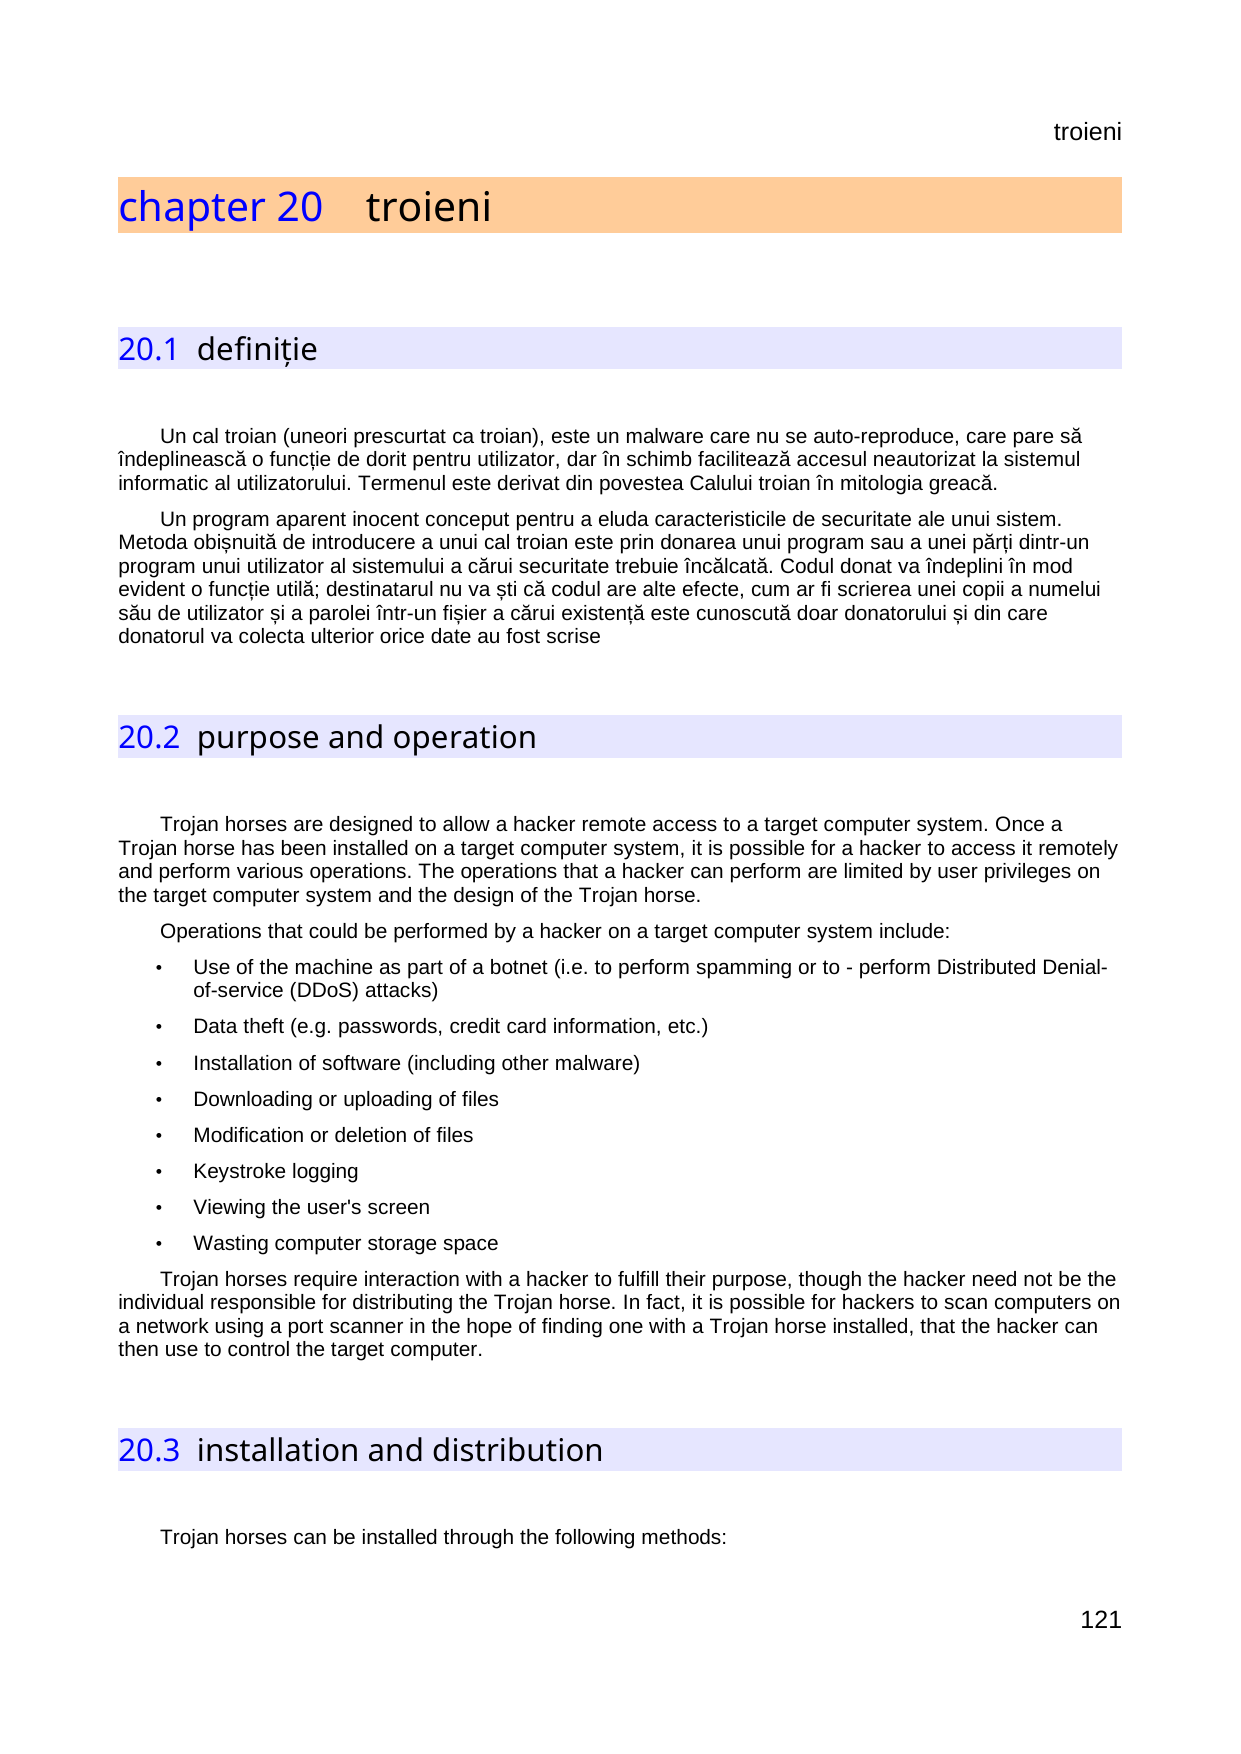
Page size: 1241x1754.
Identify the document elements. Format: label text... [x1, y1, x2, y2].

text Un program aparent inocent conceput pentru a eluda caracteristicile de securitate ale unui sistem. Metoda obișnuită de introducere a unui cal troian este prin donarea unui program sau a unei părți dintr-un program unui utilizator al sistemului a cărui securitate trebuie încălcată. Codul donat va îndeplini în mod evident o funcție utilă; destinatarul nu va ști că codul are alte efecte, cum ar fi scrierea unei copii a numelui său de utilizator și a parolei într-un fișier a cărui existență este cunoscută doar donatorului și din care donatorul va colecta ulterior orice date au fost scrise [118, 507, 1122, 648]
list Installation of software (including other malware) [156, 1051, 1122, 1074]
text Trojan horses can be installed through the following methods: [118, 1526, 1122, 1549]
list Modification or deletion of files [156, 1123, 1122, 1147]
list Use of the machine as part of a botnet (i.e. to perform spamming or to - perform Distributed Denial-of-service (DDoS) attacks) [156, 955, 1122, 1002]
text Un cal troian (uneori prescurtat ca troian), este un malware care nu se auto-reproduce, care pare să îndeplinească o funcție de dorit pentru utilizator, dar în schimb facilitează accesul neautorizat la sistemul informatic al utilizatorului. Termenul este derivat din povestea Calului troian în mitologia greacă. [118, 424, 1122, 495]
list Wasting computer storage space [156, 1231, 1122, 1255]
text Operations that could be performed by a hacker on a target computer system include: [118, 919, 1122, 943]
text Trojan horses are designed to allow a hacker remote access to a target computer system. Once a Trojan horse has been installed on a target computer system, it is possible for a hacker to access it remotely and perform various operations. The operations that a hacker can perform are limited by user privileges on the target computer system and the design of the Trojan horse. [118, 813, 1122, 907]
text Trojan horses require interaction with a hacker to fulfill their purpose, though the hacker need not be the individual responsible for distributing the Trojan horse. In fact, it is possible for hackers to scan computers on a network using a port scanner in the hope of finding one with a Trojan horse installed, that the hacker can then use to control the target computer. [118, 1267, 1122, 1361]
list Downloading or uploading of files [156, 1087, 1122, 1111]
list Data theft (e.g. passwords, credit card information, etc.) [156, 1015, 1122, 1038]
list Viewing the user's screen [156, 1195, 1122, 1219]
subtitle installation and distribution [118, 1428, 1122, 1471]
list Keystroke logging [156, 1159, 1122, 1183]
subtitle definiție [118, 327, 1122, 369]
subtitle troieni [118, 177, 1122, 233]
subtitle purpose and operation [118, 715, 1122, 758]
